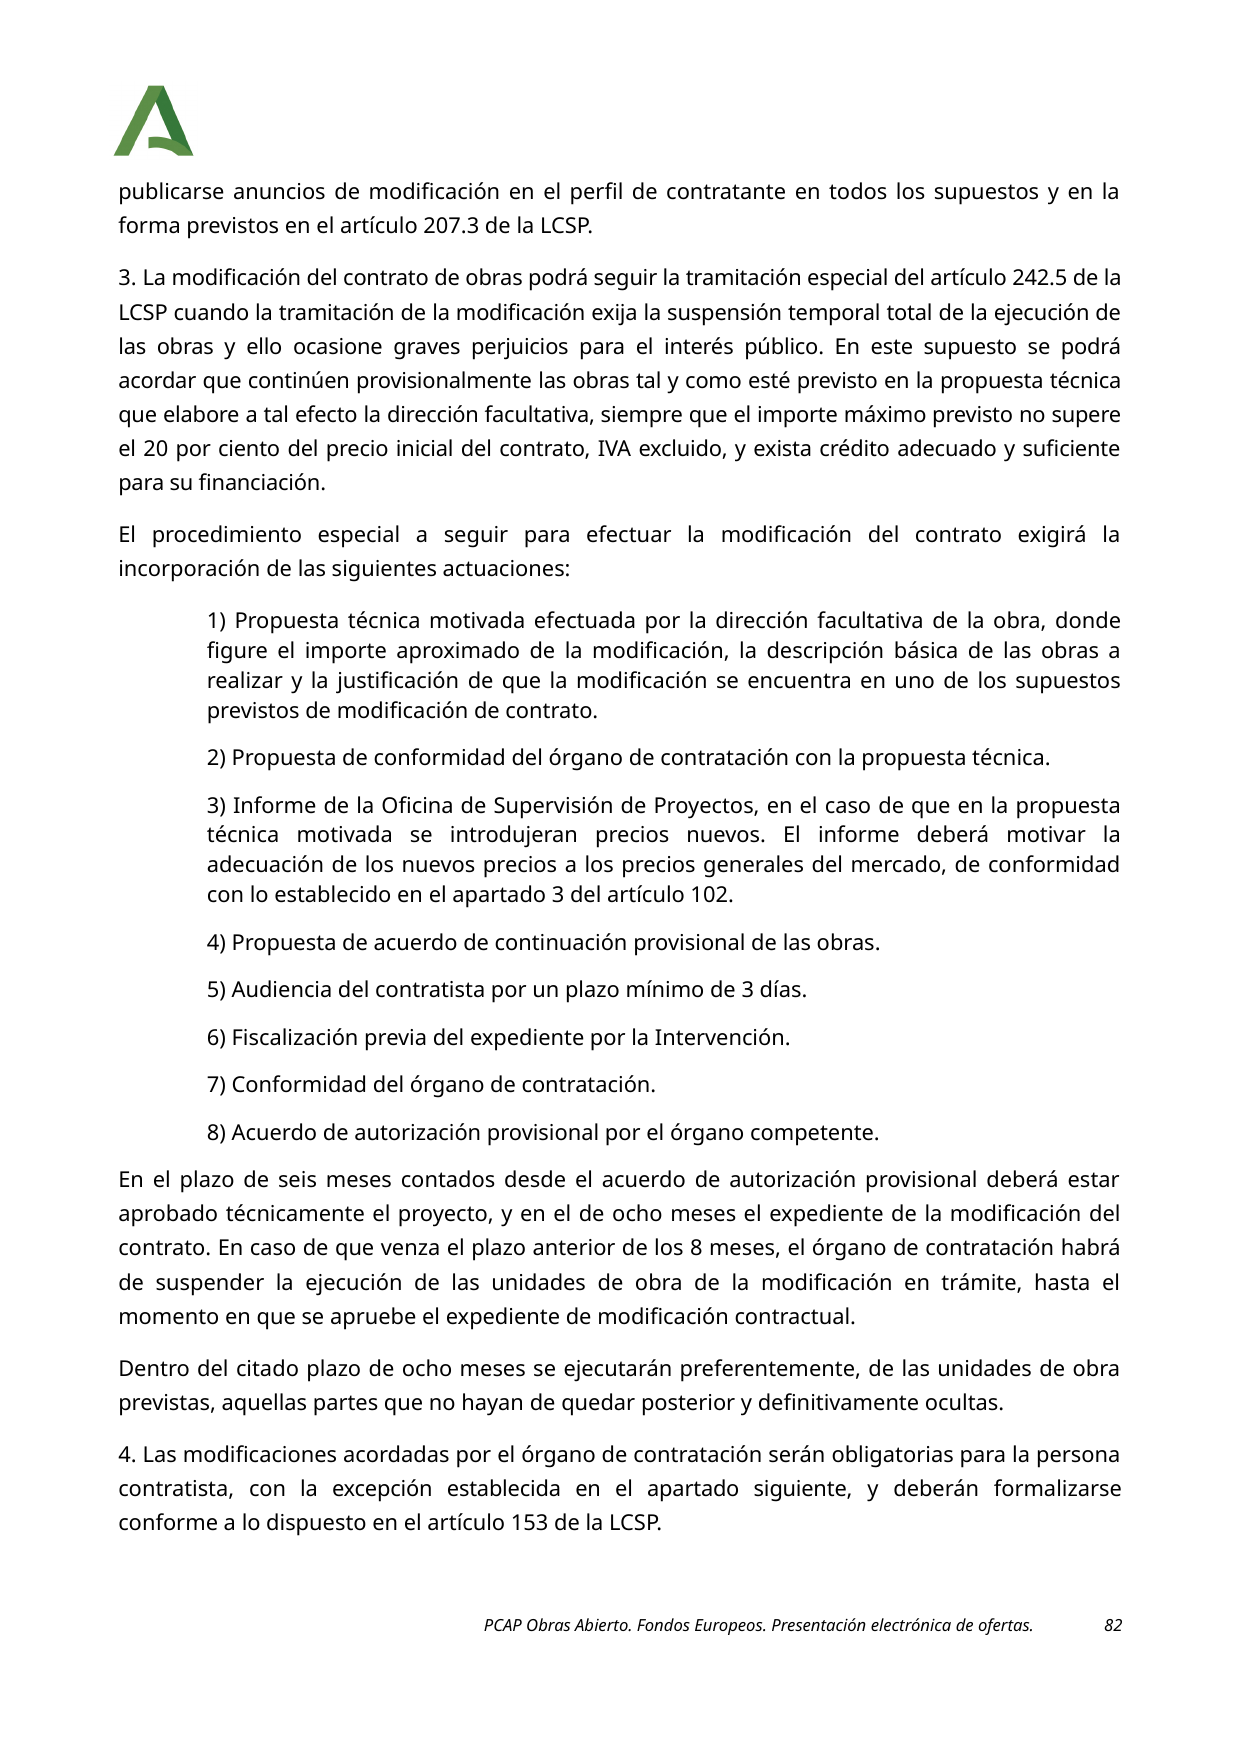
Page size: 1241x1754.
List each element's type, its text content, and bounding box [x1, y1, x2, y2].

text 6) Fiscalización previa del expediente por la Intervención. [207, 1022, 1122, 1051]
text publicarse anuncios de modificación en el perfil de contratante en todos los supuestos y en la forma previstos en el artículo 207.3 de la LCSP. [118, 176, 1122, 240]
text El procedimiento especial a seguir para efectuar la modificación del contrato exigirá la incorporación de las siguientes actuaciones: [118, 519, 1122, 583]
text 1) Propuesta técnica motivada efectuada por la dirección facultativa de la obra, donde figure el importe aproximado de la modificación, la descripción básica de las obras a realizar y la justificación de que la modificación se encuentra en uno de los supuestos previstos de modificación de contrato. [207, 605, 1122, 724]
text 5) Audiencia del contratista por un plazo mínimo de 3 días. [207, 974, 1122, 1004]
text 3) Informe de la Oficina de Supervisión de Proyectos, en el caso de que en la propuesta técnica motivada se introdujeran precios nuevos. El informe deberá motivar la adecuación de los nuevos precios a los precios generales del mercado, de conformidad con lo establecido en el apartado 3 del artículo 102. [207, 790, 1122, 909]
text 7) Conformidad del órgano de contratación. [207, 1069, 1122, 1099]
picture [109, 81, 198, 160]
text 4. Las modificaciones acordadas por el órgano de contratación serán obligatorias para la persona contratista, con la excepción establecida en el apartado siguiente, y deberán formalizarse conforme a lo dispuesto en el artículo 153 de la LCSP. [118, 1439, 1122, 1537]
text 4) Propuesta de acuerdo de continuación provisional de las obras. [207, 927, 1122, 956]
text 2) Propuesta de conformidad del órgano de contratación con la propuesta técnica. [207, 742, 1122, 772]
text 8) Acuerdo de autorización provisional por el órgano competente. [207, 1117, 1122, 1146]
text 3. La modificación del contrato de obras podrá seguir la tramitación especial del artículo 242.5 de la LCSP cuando la tramitación de la modificación exija la suspensión temporal total de la ejecución de las obras y ello ocasione graves perjuicios para el interés público. En este supuesto se podrá acordar que continúen provisionalmente las obras tal y como esté previsto en la propuesta técnica que elabore a tal efecto la dirección facultativa, siempre que el importe máximo previsto no supere el 20 por ciento del precio inicial del contrato, IVA excluido, y exista crédito adecuado y suficiente para su financiación. [118, 262, 1122, 497]
text En el plazo de seis meses contados desde el acuerdo de autorización provisional deberá estar aprobado técnicamente el proyecto, y en el de ocho meses el expediente de la modificación del contrato. En caso de que venza el plazo anterior de los 8 meses, el órgano de contratación habrá de suspender la ejecución de las unidades de obra de la modificación en trámite, hasta el momento en que se apruebe el expediente de modificación contractual. [118, 1164, 1122, 1331]
text Dentro del citado plazo de ocho meses se ejecutarán preferentemente, de las unidades de obra previstas, aquellas partes que no hayan de quedar posterior y definitivamente ocultas. [118, 1353, 1122, 1417]
